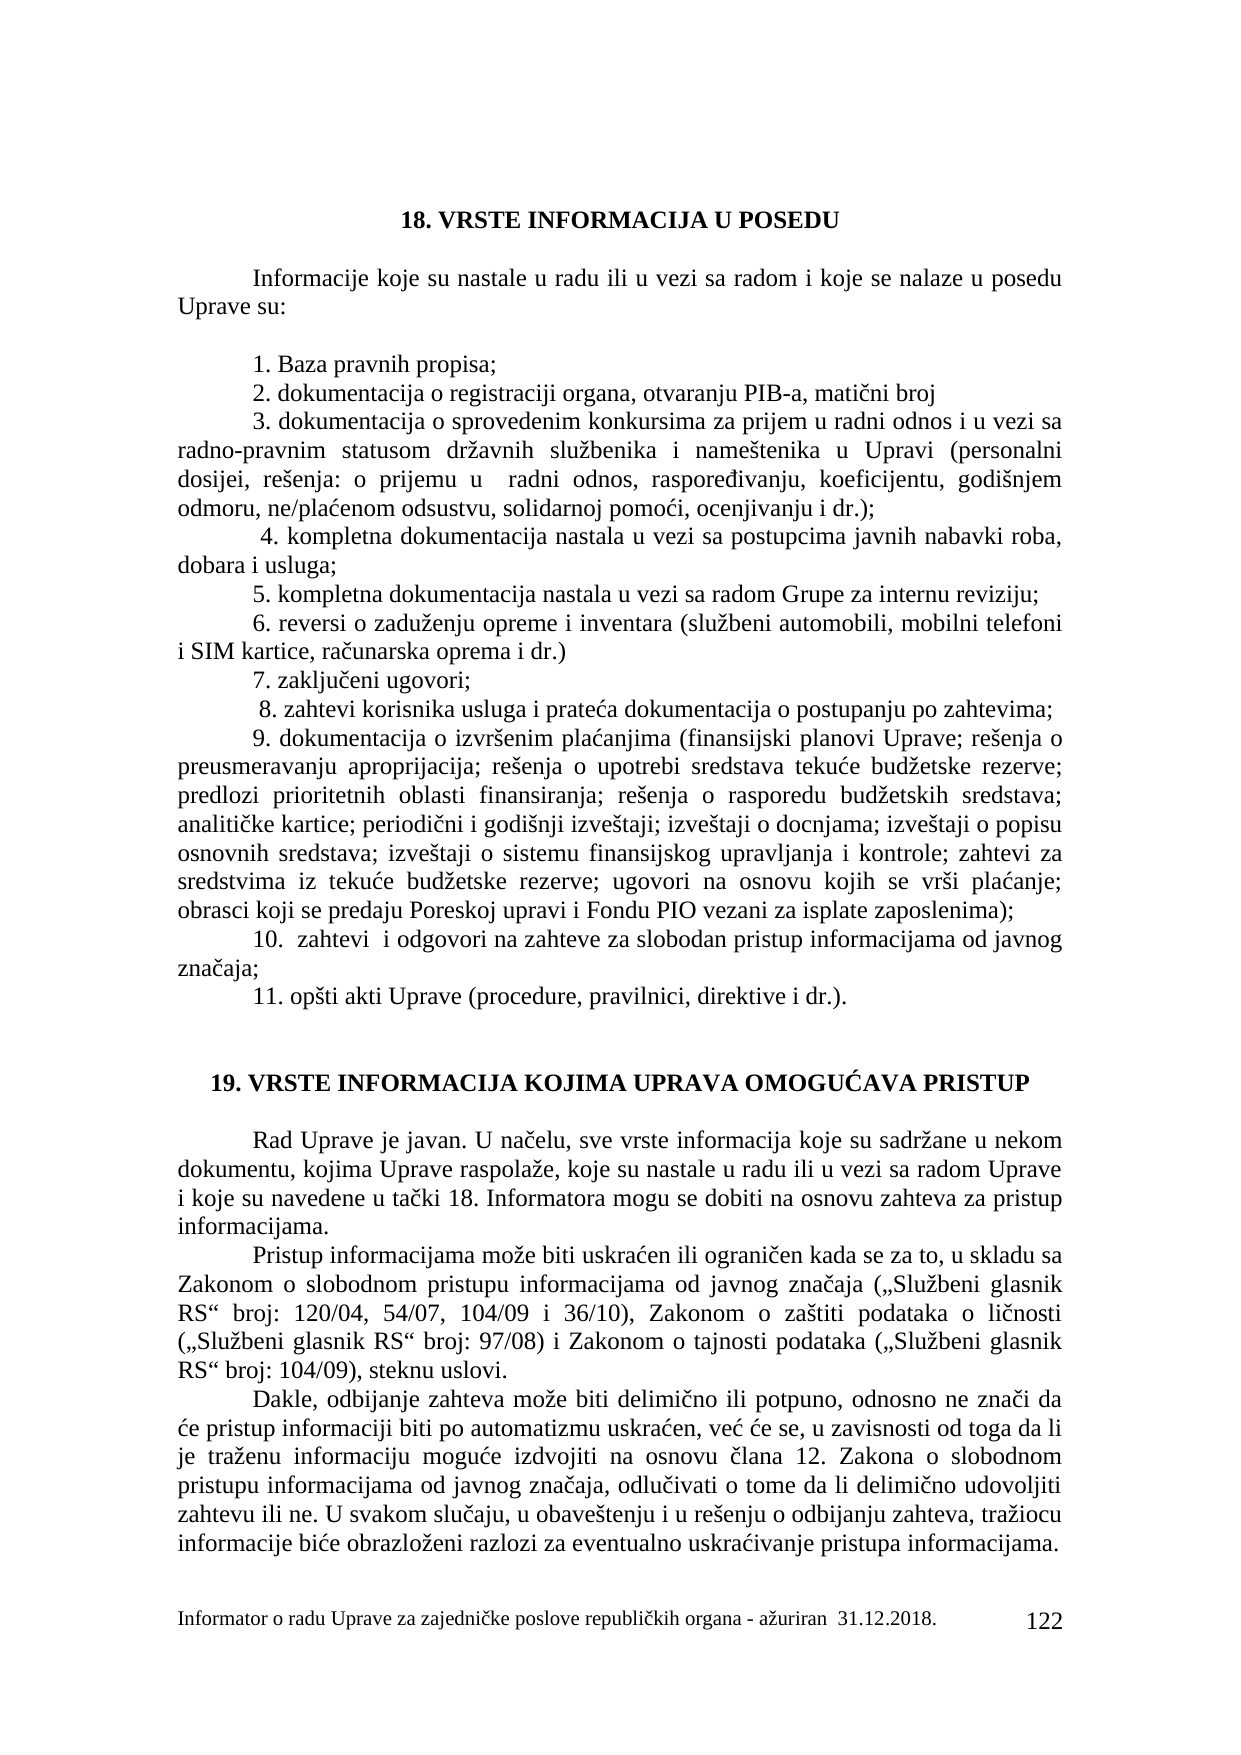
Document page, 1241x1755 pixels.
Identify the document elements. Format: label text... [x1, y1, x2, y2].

text 18. VRSTE INFORMACIJA U POSEDU [177, 205, 1063, 234]
text 3. dokumentacija o sprovedenim konkursima za prijem u radni odnos i u vezi sa radno-pravnim statusom državnih službenika i nameštenika u Upravi (personalni dosijei, rešenja: o prijemu u radni odnos, raspoređivanju, koeficijentu, godišnjem odmoru, ne/plaćenom odsustvu, solidarnoj pomoći, ocenjivanju i dr.); [177, 406, 1063, 521]
text 2. dokumentacija o registraciji organa, otvaranju PIB-a, matični broj [252, 378, 1063, 406]
text Rad Uprave je javan. U načelu, sve vrste informacija koje su sadržane u nekom dokumentu, kojima Uprave raspolaže, koje su nastale u radu ili u vezi sa radom Uprave i koje su navedene u tački 18. Informatora mogu se dobiti na osnovu zahteva za pristup informacijama. [177, 1125, 1063, 1240]
text Dakle, odbijanje zahteva može biti delimično ili potpuno, odnosno ne znači da će pristup informaciji biti po automatizmu uskraćen, već će se, u zavisnosti od toga da li je traženu informaciju moguće izdvojiti na osnovu člana 12. Zakona o slobodnom pristupu informacijama od javnog značaja, odlučivati o tome da li delimično udovolјiti zahtevu ili ne. U svakom slučaju, u obaveštenju i u rešenju o odbijanju zahteva, tražiocu informacije biće obrazloženi razlozi za eventualno uskraćivanje pristupa informacijama. [177, 1384, 1063, 1556]
text 8. zahtevi korisnika usluga i prateća dokumentacija o postupanju po zahtevima; [177, 694, 1063, 723]
text 5. kompletna dokumentacija nastala u vezi sa radom Grupe za internu reviziju; [177, 579, 1063, 608]
text 10. zahtevi i odgovori na zahteve za slobodan pristup informacijama od javnog značaja; [177, 924, 1063, 981]
text 7. zaklјučeni ugovori; [177, 665, 1063, 694]
text 4. kompletna dokumentacija nastala u vezi sa postupcima javnih nabavki roba, dobara i usluga; [177, 521, 1063, 579]
text 6. reversi o zaduženju opreme i inventara (službeni automobili, mobilni telefoni i SIM kartice, računarska oprema i dr.) [177, 608, 1063, 665]
text Informacije koje su nastale u radu ili u vezi sa radom i koje se nalaze u posedu Uprave su: [177, 263, 1063, 320]
text 19. VRSTE INFORMACIJA KOJIMA UPRAVA OMOGUĆAVA PRISTUP [177, 1068, 1063, 1096]
text Pristup informacijama može biti uskraćen ili ograničen kada se za to, u skladu sa Zakonom o slobodnom pristupu informacijama od javnog značaja („Službeni glasnik RS“ broj: 120/04, 54/07, 104/09 i 36/10), Zakonom o zaštiti podataka o ličnosti („Službeni glasnik RS“ broj: 97/08) i Zakonom o tajnosti podataka („Službeni glasnik RS“ broj: 104/09), steknu uslovi. [177, 1240, 1063, 1384]
text 11. opšti akti Uprave (procedure, pravilnici, direktive i dr.). [177, 981, 1063, 1010]
text 1. Baza pravnih propisa; [252, 349, 1063, 378]
text 9. dokumentacija o izvršenim plaćanjima (finansijski planovi Uprave; rešenja o preusmeravanju aproprijacija; rešenja o upotrebi sredstava tekuće budžetske rezerve; predlozi prioritetnih oblasti finansiranja; rešenja o rasporedu budžetskih sredstava; analitičke kartice; periodični i godišnji izveštaji; izveštaji o docnjama; izveštaji o popisu osnovnih sredstava; izveštaji o sistemu finansijskog upravlјanja i kontrole; zahtevi za sredstvima iz tekuće budžetske rezerve; ugovori na osnovu kojih se vrši plaćanje; obrasci koji se predaju Poreskoj upravi i Fondu PIO vezani za isplate zaposlenima); [177, 723, 1063, 924]
